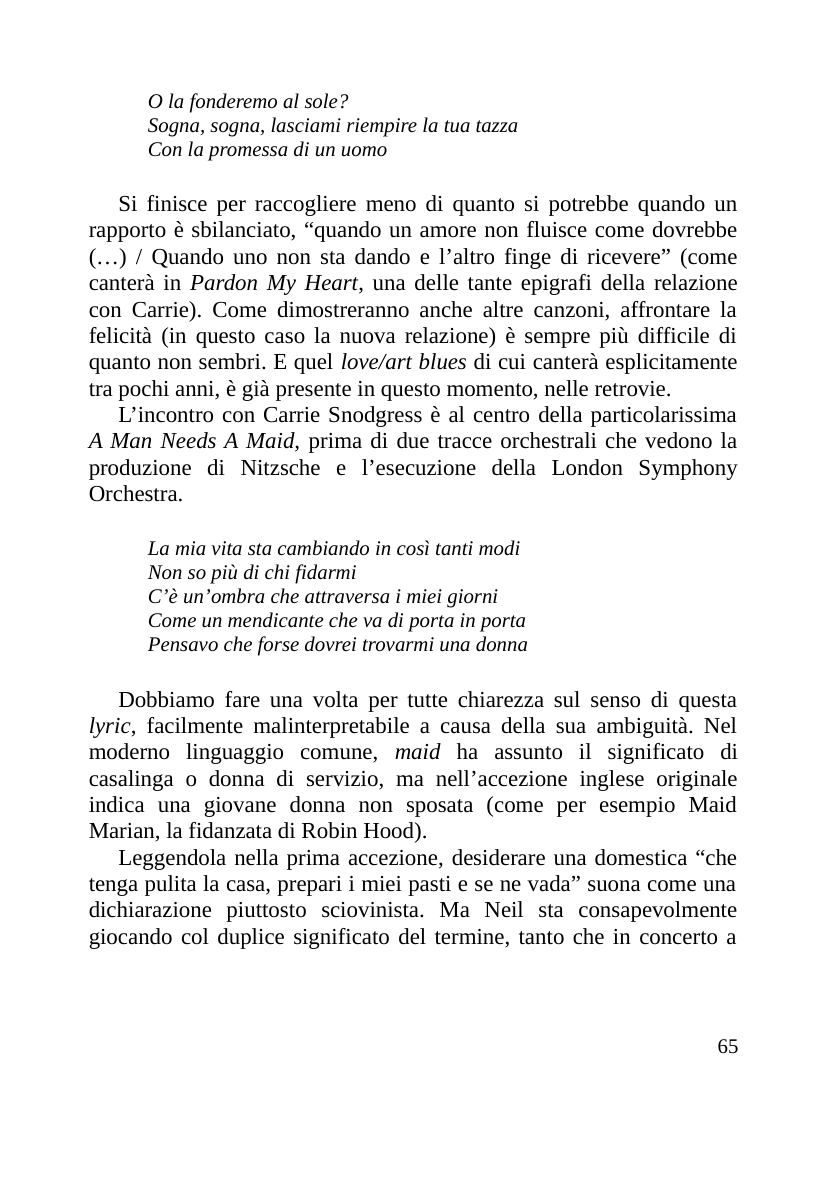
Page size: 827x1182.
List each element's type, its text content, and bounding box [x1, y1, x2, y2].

text Pensavo che forse dovrei trovarmi una donna [88, 632, 738, 656]
text Come un mendicante che va di porta in porta [88, 608, 738, 632]
text Dobbiamo fare una volta per tutte chiarezza sul senso di questa lyric, facilmente malinterpretabile a causa della sua ambiguità. Nel moderno linguaggio comune, maid ha assunto il significato di casalinga o donna di servizio, ma nell’accezione inglese originale indica una giovane donna non sposata (come per esempio Maid Marian, la fidanzata di Robin Hood). [88, 686, 738, 844]
text Si finisce per raccogliere meno di quanto si potrebbe quando un rapporto è sbilanciato, “quando un amore non fluisce come dovrebbe (…) / Quando uno non sta dando e l’altro finge di ricevere” (come canterà in Pardon My Heart, una delle tante epigrafi della relazione con Carrie). Come dimostreranno anche altre canzoni, affrontare la felicità (in questo caso la nuova relazione) è sempre più difficile di quanto non sembri. E quel love/art blues di cui canterà esplicitamente tra pochi anni, è già presente in questo momento, nelle retrovie. [88, 190, 738, 401]
text Leggendola nella prima accezione, desiderare una domestica “che tenga pulita la casa, prepari i miei pasti e se ne vada” suona come una dichiarazione piuttosto sciovinista. Ma Neil sta consapevolmente giocando col duplice significato del termine, tanto che in concerto a [88, 844, 738, 949]
text O la fonderemo al sole? [88, 88, 738, 113]
text La mia vita sta cambiando in così tanti modi [88, 536, 738, 560]
text Con la promessa di un uomo [88, 137, 738, 161]
text L’incontro con Carrie Snodgress è al centro della particolarissima A Man Needs A Maid, prima di due tracce orchestrali che vedono la produzione di Nitzsche e l’esecuzione della London Symphony Orchestra. [88, 401, 738, 506]
text C’è un’ombra che attraversa i miei giorni [88, 584, 738, 608]
text Sogna, sogna, lasciami riempire la tua tazza [88, 113, 738, 137]
text Non so più di chi fidarmi [88, 560, 738, 584]
